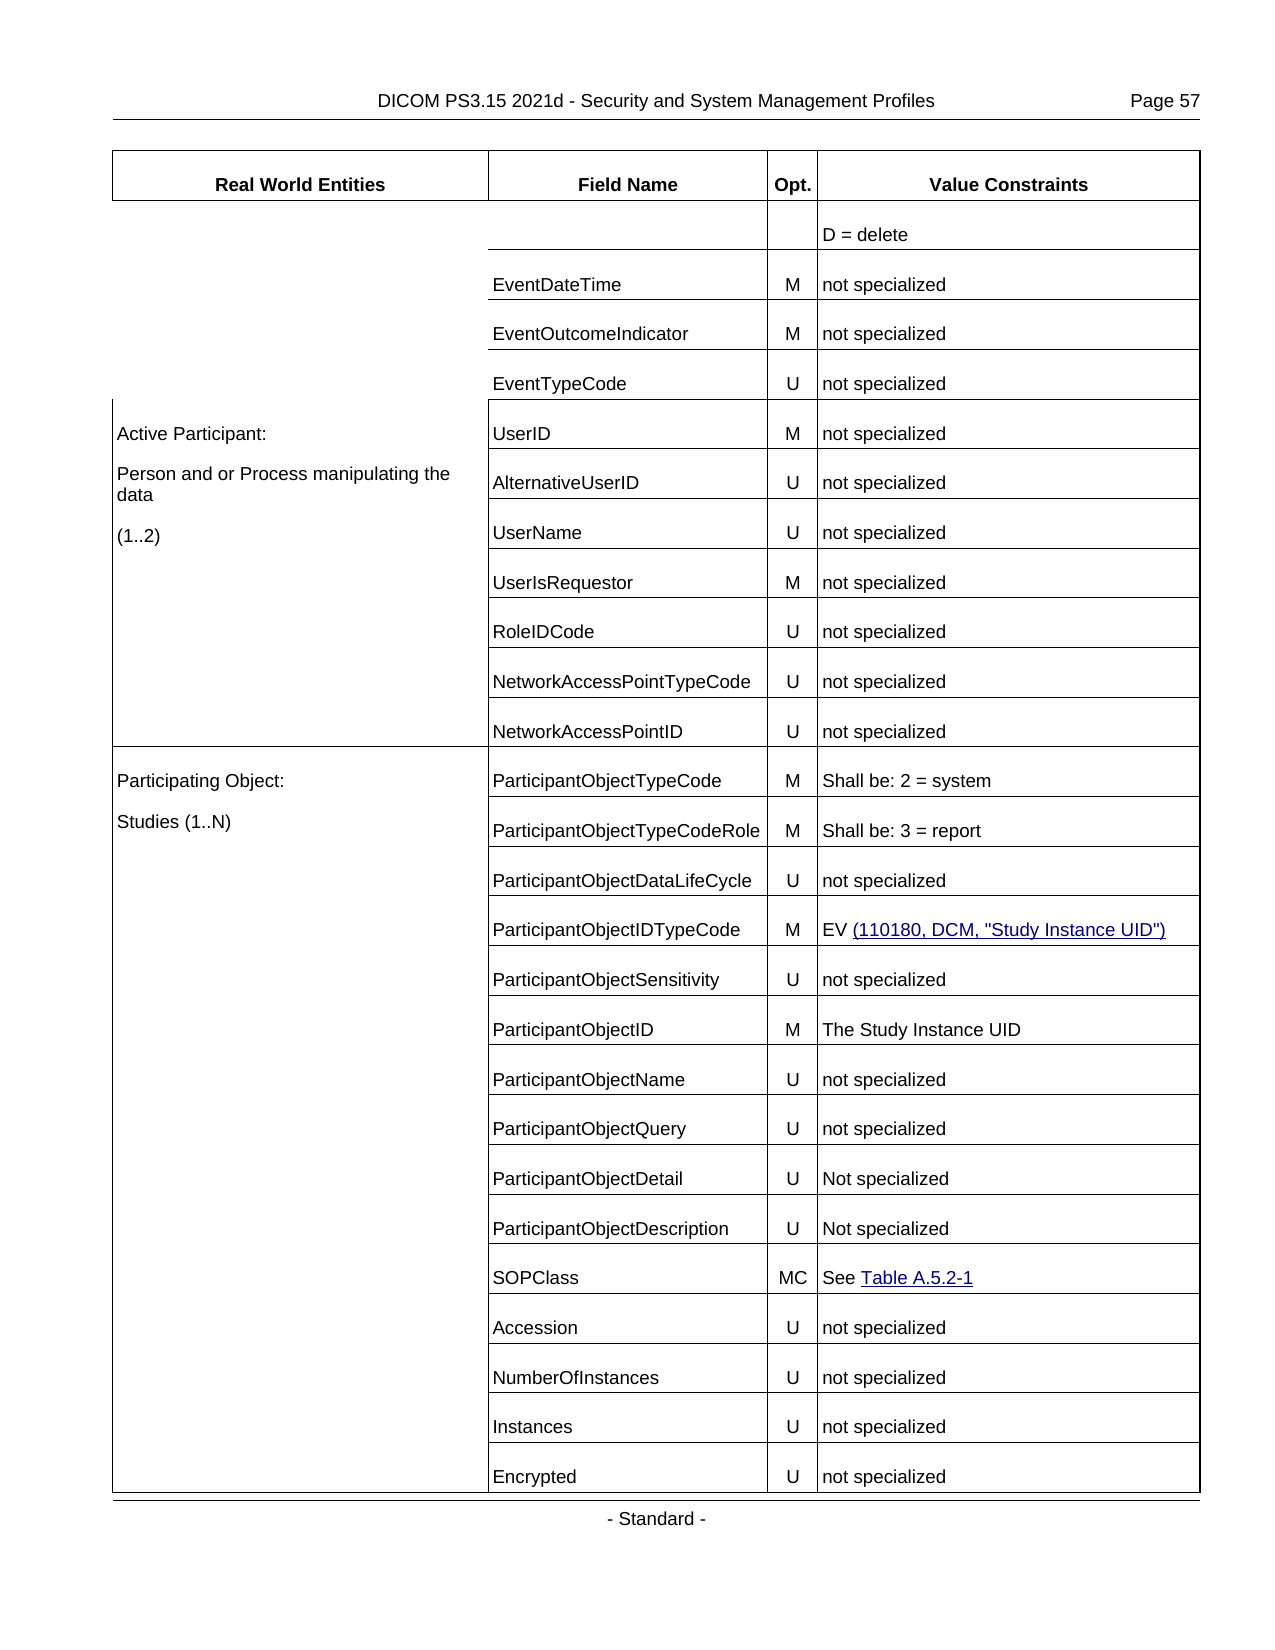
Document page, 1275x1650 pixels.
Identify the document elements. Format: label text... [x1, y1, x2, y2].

table_cell Participating Object: Studies (1..N) [113, 747, 488, 1492]
table_cell ParticipantObjectDetail [489, 1145, 767, 1193]
table_cell not specialized [818, 549, 1199, 597]
table_cell EV (110180, DCM, "Study Instance UID") [818, 896, 1199, 945]
table_cell The Study Instance UID [818, 996, 1199, 1044]
table_cell EventTypeCode [488, 350, 767, 398]
table_cell ParticipantObjectTypeCodeRole [489, 797, 767, 846]
table_cell Instances [489, 1393, 767, 1442]
table_cell ParticipantObjectTypeCode [489, 747, 767, 796]
table_cell not specialized [818, 400, 1199, 448]
table_cell AlternativeUserID [489, 449, 767, 498]
table_cell SOPClass [489, 1244, 767, 1293]
table_cell U [768, 350, 817, 398]
table_cell M [768, 896, 817, 945]
table_cell ParticipantObjectDescription [489, 1195, 767, 1243]
table_cell M [768, 549, 817, 597]
table_cell NumberOfInstances [489, 1344, 767, 1392]
table_cell Shall be: 3 = report [818, 797, 1199, 846]
table_cell U [768, 598, 817, 647]
table_cell U [768, 1195, 817, 1243]
table_cell U [768, 1344, 817, 1392]
table_cell not specialized [818, 250, 1199, 299]
table_cell not specialized [818, 1443, 1199, 1492]
table_cell NetworkAccessPointTypeCode [489, 648, 767, 697]
table_cell Not specialized [818, 1195, 1199, 1243]
table_cell Accession [489, 1294, 767, 1342]
table_cell Encrypted [489, 1443, 767, 1492]
table_cell not specialized [818, 1393, 1199, 1442]
table_cell U [768, 946, 817, 995]
table_cell EventOutcomeIndicator [488, 300, 767, 349]
table_cell U [768, 1393, 817, 1442]
table_cell not specialized [818, 847, 1199, 895]
table_cell not specialized [818, 598, 1199, 647]
table_cell not specialized [818, 1344, 1199, 1392]
table_cell U [768, 847, 817, 895]
table_cell [488, 201, 767, 249]
table_cell M [768, 747, 817, 796]
table_cell U [768, 1294, 817, 1342]
table_cell not specialized [818, 1095, 1199, 1144]
table_cell Active Participant: Person and or Process manipulating the data (1..2) [113, 399, 488, 746]
table_cell M [768, 797, 817, 846]
table_cell ParticipantObjectName [489, 1045, 767, 1094]
table_cell U [768, 1095, 817, 1144]
table_cell ParticipantObjectSensitivity [489, 946, 767, 995]
table_cell U [768, 449, 817, 498]
table_cell Not specialized [818, 1145, 1199, 1193]
table_cell M [768, 250, 817, 299]
table_cell U [768, 1443, 817, 1492]
table_cell not specialized [818, 648, 1199, 697]
table_cell U [768, 1045, 817, 1094]
table_cell Shall be: 2 = system [818, 747, 1199, 796]
table_cell RoleIDCode [489, 598, 767, 647]
table_cell ParticipantObjectID [489, 996, 767, 1044]
table_cell M [768, 300, 817, 349]
table_cell not specialized [818, 499, 1199, 547]
table_cell MC [768, 1244, 817, 1293]
table_cell NetworkAccessPointID [489, 698, 767, 746]
table_cell ParticipantObjectDataLifeCycle [489, 847, 767, 895]
table_cell UserIsRequestor [489, 549, 767, 597]
table_cell not specialized [818, 1294, 1199, 1342]
table_cell [768, 201, 817, 249]
table_header Opt. [768, 151, 817, 200]
table_cell not specialized [818, 1045, 1199, 1094]
table_header Real World Entities [113, 151, 488, 200]
table_cell U [768, 499, 817, 547]
table_cell U [768, 1145, 817, 1193]
table_cell UserName [489, 499, 767, 547]
table_cell UserID [489, 400, 767, 448]
table_cell ParticipantObjectQuery [489, 1095, 767, 1144]
table_cell U [768, 698, 817, 746]
table_cell M [768, 400, 817, 448]
table_cell not specialized [818, 350, 1199, 398]
table_cell not specialized [818, 698, 1199, 746]
table_cell See Table A.5.2-1 [818, 1244, 1199, 1293]
table_header Value Constraints [818, 151, 1199, 200]
table_cell not specialized [818, 946, 1199, 995]
table_cell not specialized [818, 449, 1199, 498]
table_cell M [768, 996, 817, 1044]
table_header Field Name [489, 151, 767, 200]
table_cell ParticipantObjectIDTypeCode [489, 896, 767, 945]
table_cell U [768, 648, 817, 697]
table_cell EventDateTime [488, 250, 767, 299]
table_cell D = delete [818, 201, 1199, 249]
table_cell not specialized [818, 300, 1199, 349]
